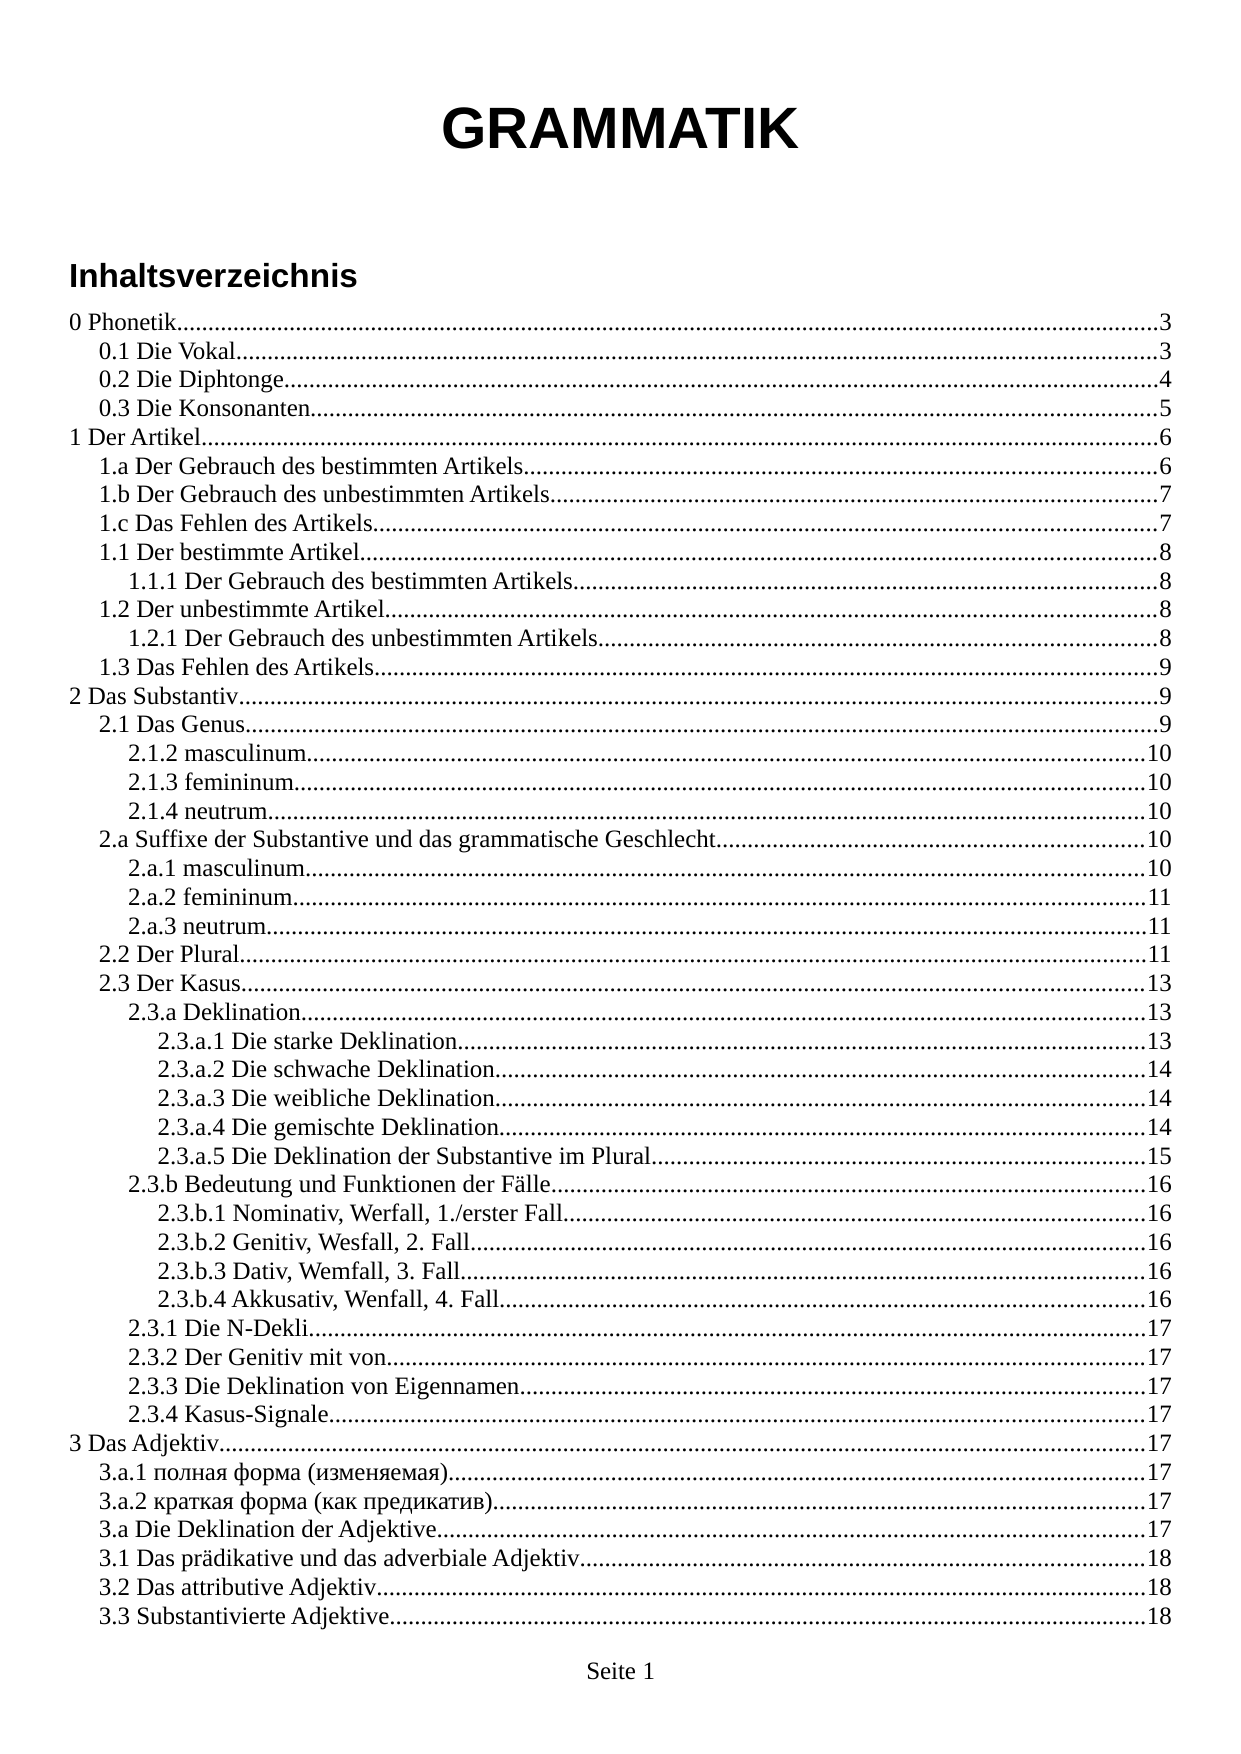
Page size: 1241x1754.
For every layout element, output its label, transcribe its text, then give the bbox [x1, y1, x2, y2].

text 3.a Die Deklination der Adjektive 17 [98, 1514, 1172, 1543]
text 2.1.2 masculinum 10 [128, 738, 1172, 767]
text 2.3 Der Kasus 13 [98, 968, 1172, 997]
text 0 Phonetik 3 [69, 307, 1172, 336]
text 2 Das Substantiv 9 [69, 681, 1172, 709]
text 3.2 Das attributive Adjektiv 18 [98, 1572, 1172, 1601]
text 2.3.b.1 Nominativ, Werfall, 1./erster Fall 16 [157, 1198, 1172, 1227]
text 2.3.a.4 Die gemischte Deklination 14 [157, 1112, 1172, 1141]
text 2.1 Das Genus 9 [98, 709, 1172, 738]
subtitle Inhaltsverzeichnis [69, 256, 1172, 294]
text 2.a Suffixe der Substantive und das grammatische Geschlecht 10 [98, 824, 1172, 853]
text 2.3.b.4 Akkusativ, Wenfall, 4. Fall 16 [157, 1284, 1172, 1313]
text 0.2 Die Diphtonge 4 [98, 364, 1172, 393]
text 3.a.2 краткая форма (как предикатив) 17 [98, 1486, 1172, 1514]
text 1.1.1 Der Gebrauch des bestimmten Artikels 8 [128, 566, 1172, 594]
text 2.3.a Deklination 13 [128, 997, 1172, 1026]
text 1.2 Der unbestimmte Artikel 8 [98, 594, 1172, 623]
text 0.3 Die Konsonanten 5 [98, 393, 1172, 422]
text 2.3.b.2 Genitiv, Wesfall, 2. Fall 16 [157, 1227, 1172, 1256]
title GRAMMATIK [69, 94, 1172, 161]
text 2.3.2 Der Genitiv mit von 17 [128, 1342, 1172, 1371]
text 3.1 Das prädikative und das adverbiale Adjektiv 18 [98, 1543, 1172, 1572]
text 1.3 Das Fehlen des Artikels 9 [98, 652, 1172, 681]
text 2.3.a.3 Die weibliche Deklination 14 [157, 1083, 1172, 1112]
text 2.1.3 femininum 10 [128, 767, 1172, 796]
text 1.2.1 Der Gebrauch des unbestimmten Artikels 8 [128, 623, 1172, 652]
text 1 Der Artikel 6 [69, 422, 1172, 451]
text 2.1.4 neutrum 10 [128, 796, 1172, 824]
text 2.a.2 femininum 11 [128, 882, 1172, 911]
text 2.3.b Bedeutung und Funktionen der Fälle 16 [128, 1169, 1172, 1198]
text 1.b Der Gebrauch des unbestimmten Artikels 7 [98, 479, 1172, 508]
text 3.3 Substantivierte Adjektive 18 [98, 1601, 1172, 1629]
text 2.3.3 Die Deklination von Eigennamen 17 [128, 1371, 1172, 1399]
text 2.2 Der Plural 11 [98, 939, 1172, 968]
text 1.c Das Fehlen des Artikels 7 [98, 508, 1172, 537]
text 3.a.1 полная форма (изменяемая) 17 [98, 1457, 1172, 1486]
text 2.3.b.3 Dativ, Wemfall, 3. Fall 16 [157, 1256, 1172, 1284]
text 3 Das Adjektiv 17 [69, 1428, 1172, 1457]
text 1.a Der Gebrauch des bestimmten Artikels 6 [98, 451, 1172, 479]
text 2.3.a.5 Die Deklination der Substantive im Plural 15 [157, 1141, 1172, 1169]
text 2.a.1 masculinum 10 [128, 853, 1172, 882]
text 2.3.a.2 Die schwache Deklination 14 [157, 1054, 1172, 1083]
text 2.a.3 neutrum 11 [128, 911, 1172, 939]
text 0.1 Die Vokal 3 [98, 336, 1172, 364]
text 1.1 Der bestimmte Artikel 8 [98, 537, 1172, 566]
text 2.3.1 Die N-Dekli. 17 [128, 1313, 1172, 1342]
text 2.3.a.1 Die starke Deklination 13 [157, 1026, 1172, 1054]
text 2.3.4 Kasus-Signale 17 [128, 1399, 1172, 1428]
